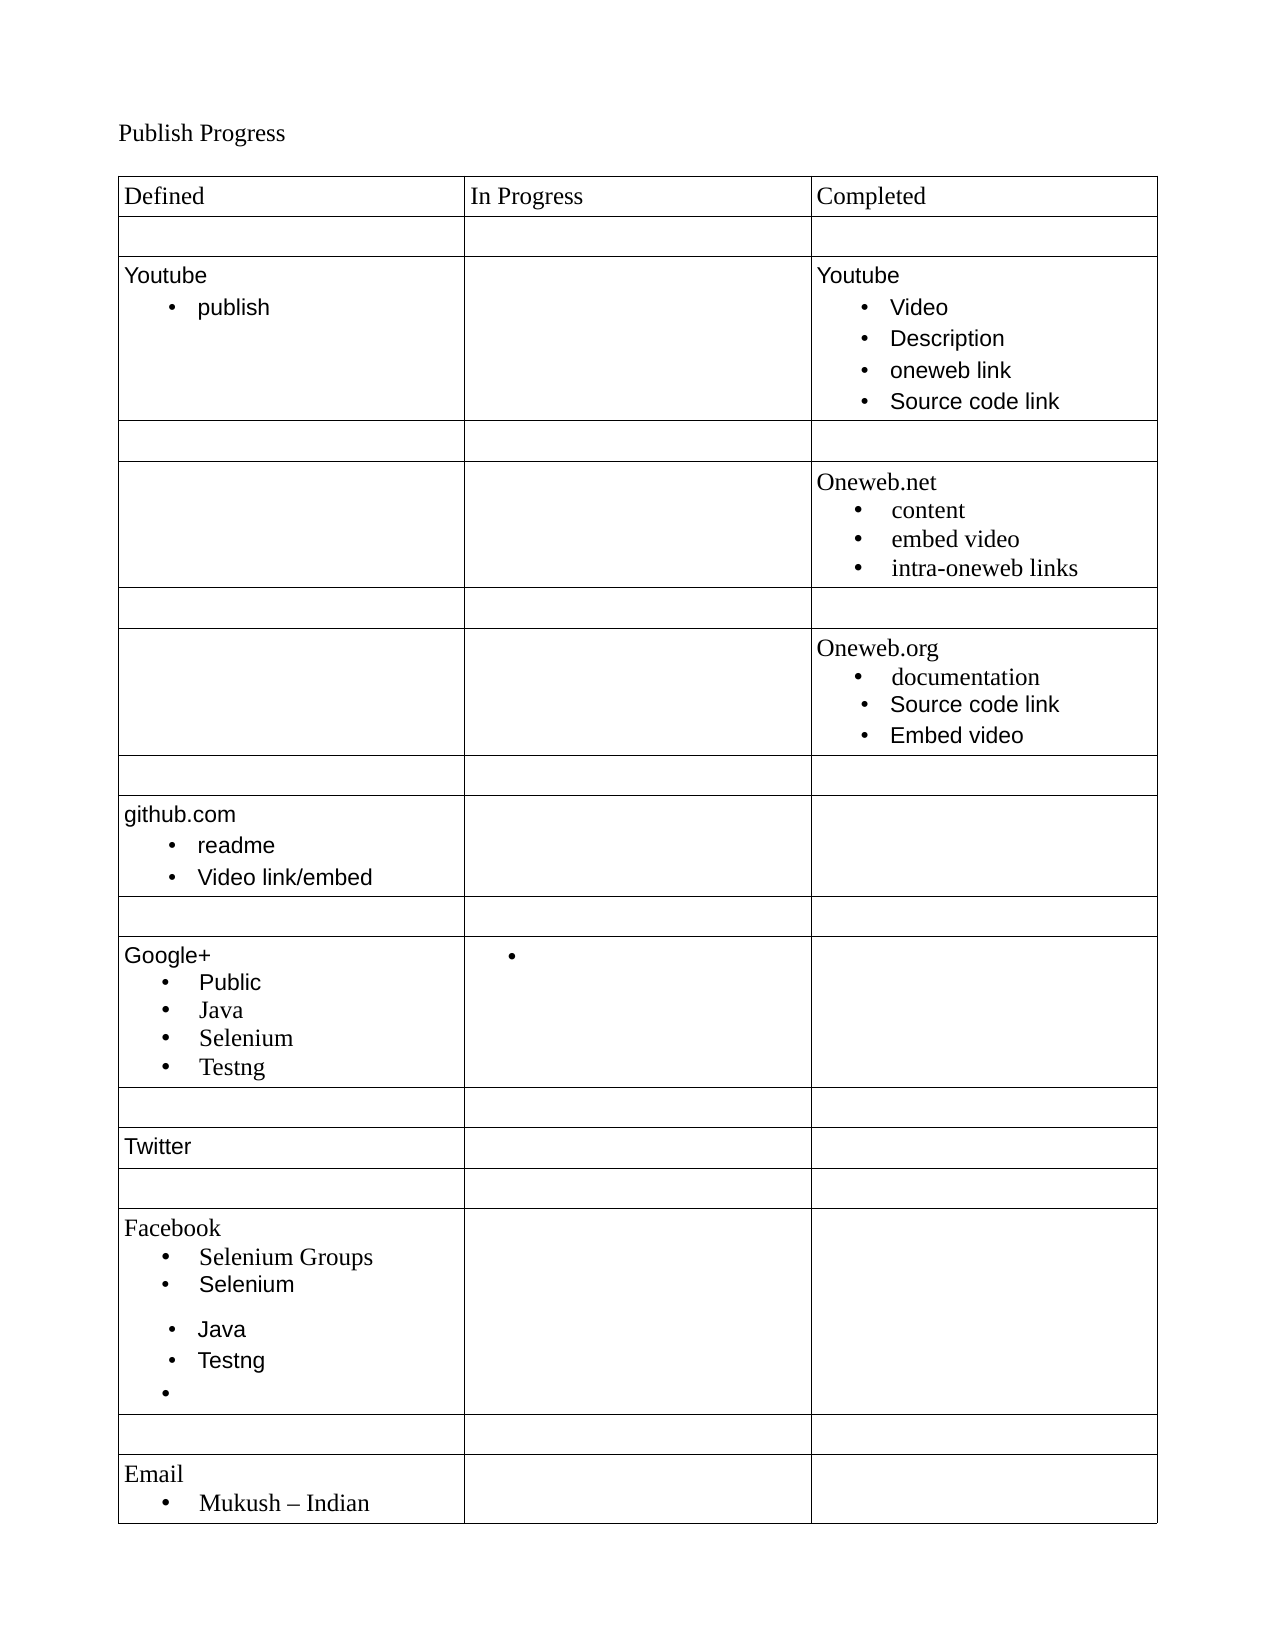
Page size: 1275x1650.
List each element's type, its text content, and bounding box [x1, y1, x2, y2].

table_cell [812, 937, 1157, 1087]
table_cell [465, 588, 811, 628]
table_cell [465, 421, 811, 461]
table_cell [119, 629, 464, 754]
table_cell Twitter [119, 1128, 464, 1167]
table_cell [465, 796, 811, 896]
table_cell [119, 756, 464, 795]
table_cell [812, 1088, 1157, 1127]
table_cell [465, 1209, 811, 1413]
table_cell [465, 1088, 811, 1127]
table_cell [812, 588, 1157, 628]
table_cell [119, 897, 464, 936]
table_cell [465, 629, 811, 754]
table_cell [812, 421, 1157, 461]
table_cell Oneweb.org documentation Source code link Embed video [812, 629, 1157, 754]
table_cell Email Mukush – Indian [119, 1455, 464, 1523]
table_cell [812, 1169, 1157, 1208]
table_cell [119, 588, 464, 628]
table_cell Facebook Selenium Groups Selenium Java Testng [119, 1209, 464, 1413]
table_cell [812, 1415, 1157, 1454]
table_cell [465, 462, 811, 587]
table_cell Youtube Video Description oneweb link Source code link [812, 257, 1157, 420]
table_cell [812, 796, 1157, 896]
table_header Completed [812, 177, 1157, 216]
table_cell [465, 1169, 811, 1208]
table_cell [465, 257, 811, 420]
table_cell [812, 1455, 1157, 1523]
table_cell [465, 217, 811, 256]
text Publish Progress [118, 118, 1157, 147]
table_cell Google+ Public Java Selenium Testng [119, 937, 464, 1087]
table_cell [465, 1128, 811, 1167]
table_header Defined [119, 177, 464, 216]
table_cell Oneweb.net content embed video intra-oneweb links [812, 462, 1157, 587]
table_cell [812, 1128, 1157, 1167]
table_cell github.com readme Video link/embed [119, 796, 464, 896]
table_cell Youtube publish [119, 257, 464, 420]
table_cell [119, 1088, 464, 1127]
table_cell [812, 217, 1157, 256]
table_cell [465, 937, 811, 1087]
table_cell [812, 756, 1157, 795]
table_cell [119, 1415, 464, 1454]
table_cell [812, 1209, 1157, 1413]
table_cell [812, 897, 1157, 936]
table_cell [465, 756, 811, 795]
table_cell [119, 462, 464, 587]
table_cell [119, 217, 464, 256]
table_cell [119, 1169, 464, 1208]
table_cell [119, 421, 464, 461]
table_cell [465, 1455, 811, 1523]
table_cell [465, 897, 811, 936]
table_cell [465, 1415, 811, 1454]
table_header In Progress [465, 177, 811, 216]
